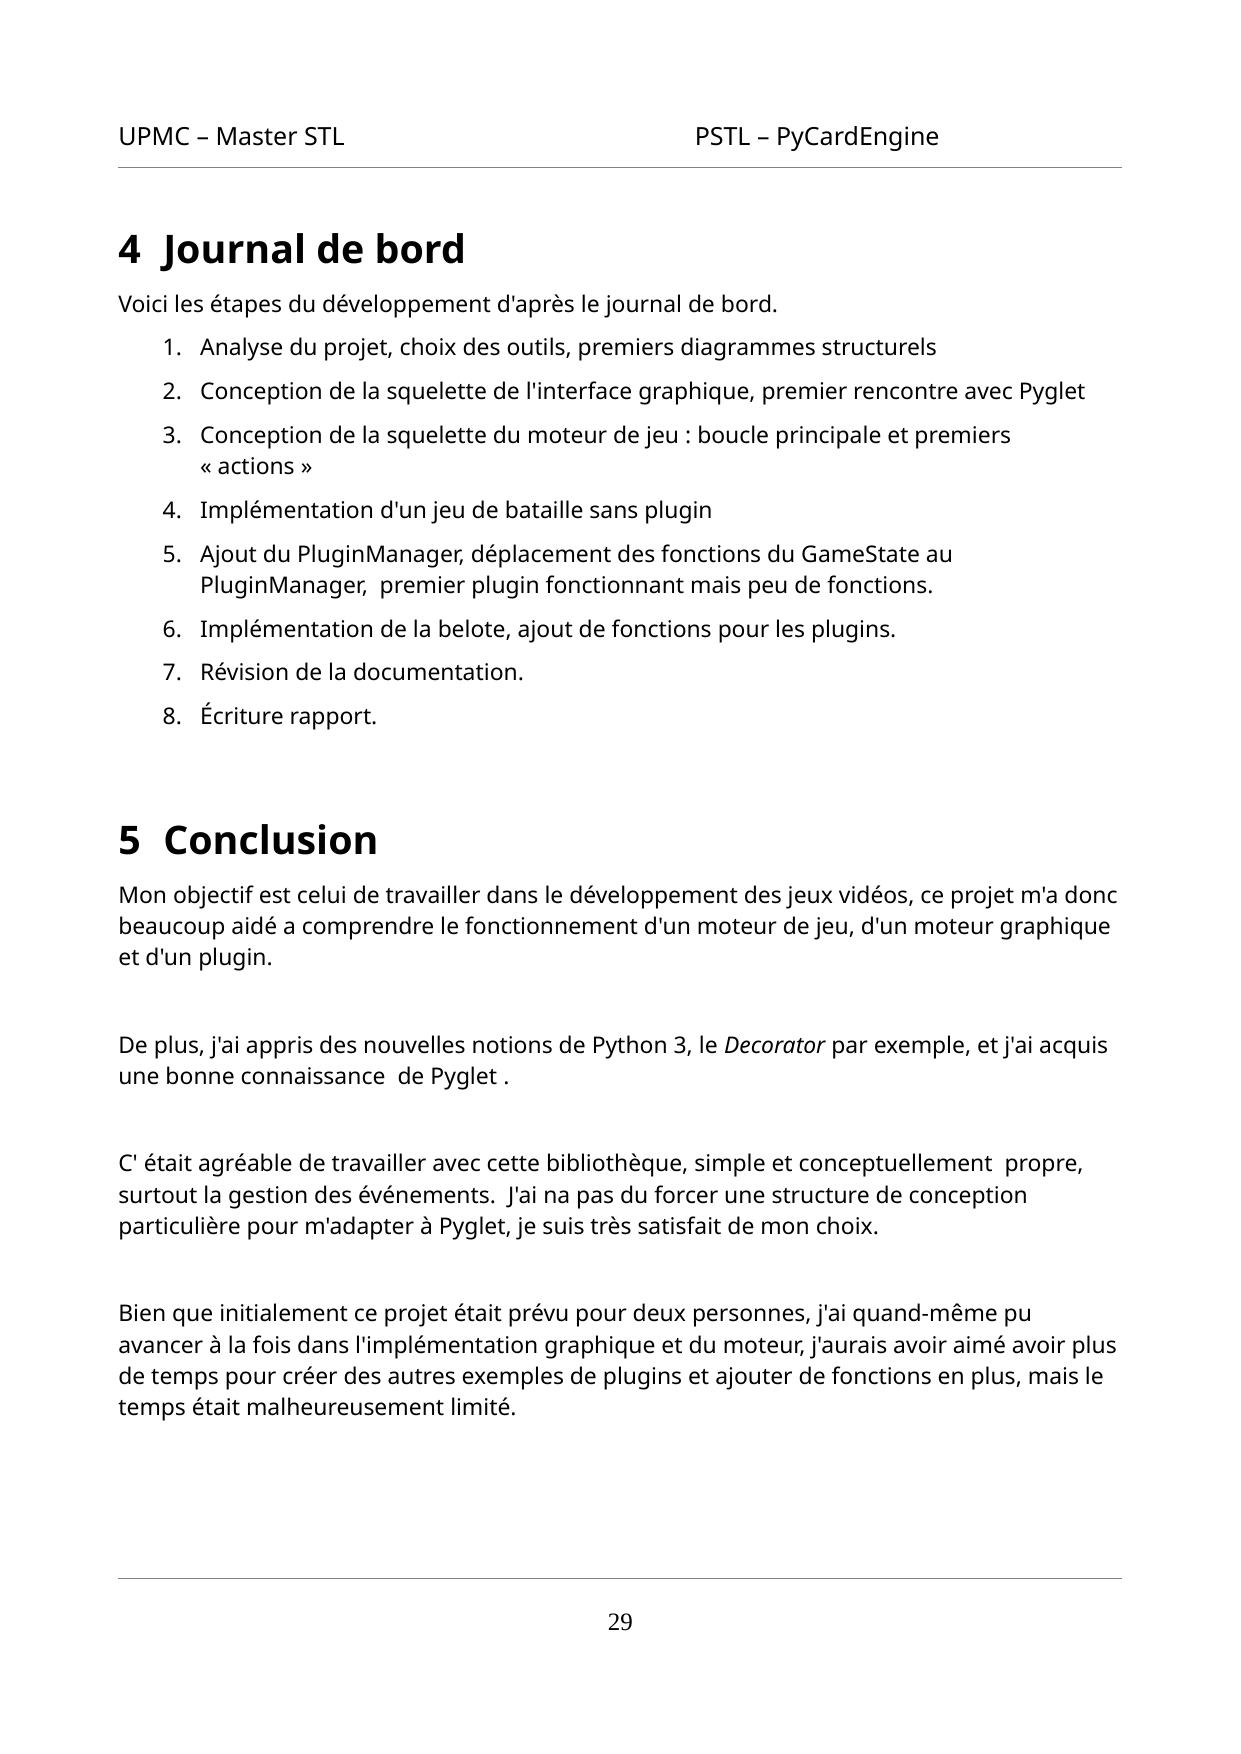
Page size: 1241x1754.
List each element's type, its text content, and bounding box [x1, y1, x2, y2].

subtitle Conclusion [118, 812, 1122, 866]
text Voici les étapes du développement d'après le journal de bord. [118, 287, 1122, 319]
list Ajout du PluginManager, déplacement des fonctions du GameState au PluginManager, premier plugin fonctionnant mais peu de fonctions. [162, 537, 1122, 600]
list Écriture rapport. [162, 700, 1122, 731]
subtitle Journal de bord [118, 221, 1122, 275]
list Implémentation de la belote, ajout de fonctions pour les plugins. [162, 612, 1122, 644]
list Implémentation d'un jeu de bataille sans plugin [162, 494, 1122, 525]
text C' était agréable de travailler avec cette bibliothèque, simple et conceptuellement propre, surtout la gestion des événements. J'ai na pas du forcer une structure de conception particulière pour m'adapter à Pyglet, je suis très satisfait de mon choix. [118, 1147, 1122, 1241]
list Analyse du projet, choix des outils, premiers diagrammes structurels [162, 331, 1122, 362]
list Conception de la squelette du moteur de jeu : boucle principale et premiers « actions » [162, 419, 1122, 481]
list Conception de la squelette de l'interface graphique, premier rencontre avec Pyglet [162, 375, 1122, 406]
text De plus, j'ai appris des nouvelles notions de Python 3, le Decorator par exemple, et j'ai acquis une bonne connaissance de Pyglet . [118, 1029, 1122, 1091]
text Mon objectif est celui de travailler dans le développement des jeux vidéos, ce projet m'a donc beaucoup aidé a comprendre le fonctionnement d'un moteur de jeu, d'un moteur graphique et d'un plugin. [118, 879, 1122, 972]
text Bien que initialement ce projet était prévu pour deux personnes, j'ai quand-même pu avancer à la fois dans l'implémentation graphique et du moteur, j'aurais avoir aimé avoir plus de temps pour créer des autres exemples de plugins et ajouter de fonctions en plus, mais le temps était malheureusement limité. [118, 1297, 1122, 1422]
list Révision de la documentation. [162, 656, 1122, 687]
